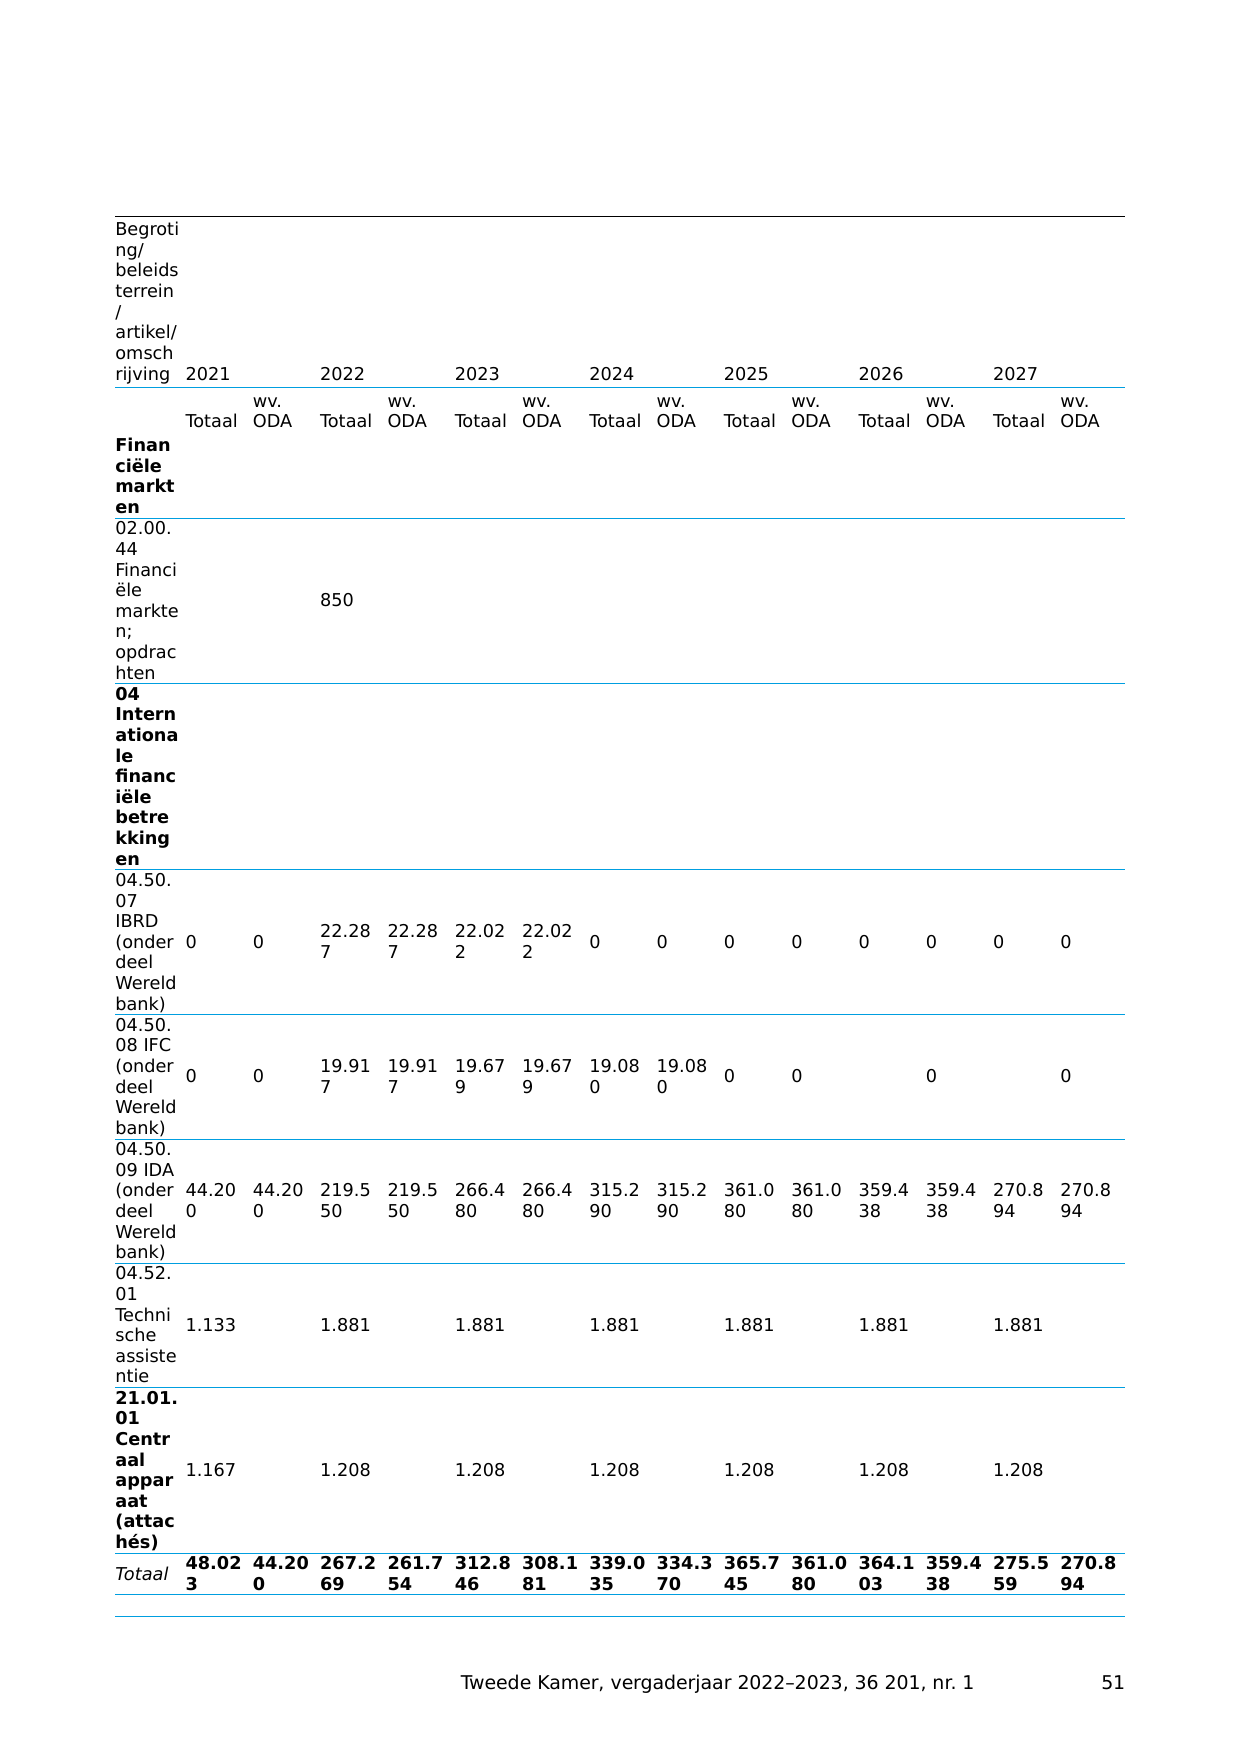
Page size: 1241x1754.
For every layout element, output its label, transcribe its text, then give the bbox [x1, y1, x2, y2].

table_cell [654, 1388, 721, 1553]
table_cell Totaal [317, 388, 384, 435]
table_cell wv. ODA [250, 388, 317, 435]
table_cell Totaal [586, 388, 653, 435]
table_cell 315.290 [586, 1140, 653, 1263]
table_cell 19.679 [452, 1015, 519, 1138]
table_cell 0 [654, 870, 721, 1014]
table_cell 1.208 [855, 1388, 923, 1553]
table_cell 1.208 [990, 1388, 1057, 1553]
table_cell 2026 [855, 217, 990, 387]
table_cell 0 [250, 870, 317, 1014]
table_cell 1.881 [452, 1264, 519, 1387]
table_cell 361.080 [788, 1140, 855, 1263]
table_cell 2021 [183, 217, 317, 387]
table_cell 0 [250, 1015, 317, 1138]
table_cell 1.881 [586, 1264, 653, 1387]
table_cell [788, 435, 855, 518]
table_cell 308.181 [519, 1554, 586, 1594]
table_cell 275.559 [990, 1554, 1057, 1594]
table_cell 2027 [990, 217, 1125, 387]
table_cell [519, 1595, 586, 1616]
table_cell [250, 435, 317, 518]
table_cell [250, 1595, 317, 1616]
table_cell [317, 1595, 384, 1616]
table_cell [250, 519, 317, 683]
table_cell 270.894 [990, 1140, 1057, 1263]
table_cell [990, 519, 1057, 683]
table_cell wv. ODA [1057, 388, 1125, 435]
table_cell [1057, 435, 1125, 518]
table_cell 266.480 [519, 1140, 586, 1263]
table_cell [115, 388, 182, 435]
table_cell [923, 519, 990, 683]
table_cell [317, 684, 384, 869]
table_cell 270.894 [1057, 1140, 1125, 1263]
table_cell 0 [923, 870, 990, 1014]
table_cell [586, 1595, 653, 1616]
table_cell 0 [855, 870, 923, 1014]
table_cell [183, 519, 250, 683]
table_cell [519, 1388, 586, 1553]
table_cell 0 [586, 870, 653, 1014]
table_cell [788, 519, 855, 683]
table_cell [250, 1388, 317, 1553]
table_cell 2024 [586, 217, 721, 387]
table_cell [855, 1595, 923, 1616]
table_cell 04.50.07 IBRD (onderdeel Wereldbank) [115, 870, 182, 1014]
table_cell [923, 1264, 990, 1387]
table_cell 361.080 [788, 1554, 855, 1594]
table_cell 219.550 [384, 1140, 452, 1263]
table_cell [384, 1264, 452, 1387]
table_cell 0 [990, 870, 1057, 1014]
table_cell [855, 684, 923, 869]
table_cell [452, 435, 519, 518]
table_cell 219.550 [317, 1140, 384, 1263]
table_cell [990, 1595, 1057, 1616]
table_cell 19.080 [586, 1015, 653, 1138]
table_cell 2022 [317, 217, 452, 387]
table_cell 0 [788, 870, 855, 1014]
table_cell 2025 [721, 217, 855, 387]
table_cell 48.023 [183, 1554, 250, 1594]
table_header Tabel 11 De HGIS horizontaal: meerjarencijfers per begrotingsartikel [115, 191, 1125, 216]
table_cell [788, 1595, 855, 1616]
table_cell Financiële markten [115, 435, 182, 518]
table_cell Totaal [990, 388, 1057, 435]
table_cell 359.438 [923, 1554, 990, 1594]
table_cell [183, 1595, 250, 1616]
table_cell wv. ODA [923, 388, 990, 435]
table_cell [586, 519, 653, 683]
table_cell 19.080 [654, 1015, 721, 1138]
table_cell 19.679 [519, 1015, 586, 1138]
table_cell [855, 1015, 923, 1138]
table_cell 21.01.01 Centraal apparaat (attachés) [115, 1388, 182, 1553]
table_cell Begroting/beleidsterrein/artikel/omschrijving [115, 217, 182, 387]
table_cell Totaal [855, 388, 923, 435]
table_cell 1.881 [317, 1264, 384, 1387]
table_cell 22.287 [384, 870, 452, 1014]
table_cell [788, 684, 855, 869]
table_cell 267.269 [317, 1554, 384, 1594]
table_cell 04.50.08 IFC (onderdeel Wereldbank) [115, 1015, 182, 1138]
table_cell [586, 684, 653, 869]
table_cell [115, 1595, 182, 1616]
table_cell 364.103 [855, 1554, 923, 1594]
table_cell [721, 519, 788, 683]
table_cell 1.133 [183, 1264, 250, 1387]
table_cell [1057, 1264, 1125, 1387]
table_cell [519, 435, 586, 518]
table_cell [183, 435, 250, 518]
table_cell 0 [1057, 1015, 1125, 1138]
table_cell [990, 1015, 1057, 1138]
table_cell 22.022 [452, 870, 519, 1014]
table_cell [452, 519, 519, 683]
table_cell 334.370 [654, 1554, 721, 1594]
table_cell 1.208 [317, 1388, 384, 1553]
table_cell [788, 1388, 855, 1553]
table_cell [923, 1388, 990, 1553]
table_cell 1.881 [721, 1264, 788, 1387]
table_cell [654, 519, 721, 683]
table_cell 0 [923, 1015, 990, 1138]
table_cell [384, 519, 452, 683]
table_cell 359.438 [855, 1140, 923, 1263]
table_cell [1057, 519, 1125, 683]
table_cell 1.881 [855, 1264, 923, 1387]
table_cell [923, 435, 990, 518]
table_cell [519, 684, 586, 869]
table_cell 0 [183, 1015, 250, 1138]
table_cell 2023 [452, 217, 586, 387]
table_cell [990, 684, 1057, 869]
table_cell [384, 684, 452, 869]
table_cell 261.754 [384, 1554, 452, 1594]
table_cell [519, 519, 586, 683]
table_cell 44.200 [183, 1140, 250, 1263]
table_cell 0 [721, 870, 788, 1014]
table_cell 1.167 [183, 1388, 250, 1553]
table_cell Totaal [115, 1554, 182, 1594]
table_cell 19.917 [384, 1015, 452, 1138]
table_cell 361.080 [721, 1140, 788, 1263]
table_cell [721, 1595, 788, 1616]
table_cell [519, 1264, 586, 1387]
table_cell 02.00.44 Financiële markten; opdrachten [115, 519, 182, 683]
table_cell wv. ODA [788, 388, 855, 435]
table_cell [183, 684, 250, 869]
table_cell [384, 1388, 452, 1553]
table_cell 22.022 [519, 870, 586, 1014]
table_cell Totaal [452, 388, 519, 435]
table_cell 04.52.01 Technische assistentie [115, 1264, 182, 1387]
table_cell [384, 435, 452, 518]
table_cell [1057, 1595, 1125, 1616]
table_cell 1.208 [452, 1388, 519, 1553]
table_cell [788, 1264, 855, 1387]
table_cell 850 [317, 519, 384, 683]
table_cell 0 [788, 1015, 855, 1138]
table_cell 19.917 [317, 1015, 384, 1138]
table_cell 0 [1057, 870, 1125, 1014]
table_cell [250, 1264, 317, 1387]
table_cell [923, 684, 990, 869]
table_cell [1057, 684, 1125, 869]
table_cell 0 [721, 1015, 788, 1138]
table_cell 365.745 [721, 1554, 788, 1594]
table_cell wv. ODA [384, 388, 452, 435]
table_cell [721, 684, 788, 869]
table_cell [654, 684, 721, 869]
table_cell 44.200 [250, 1554, 317, 1594]
table_cell 312.846 [452, 1554, 519, 1594]
table_cell 1.208 [721, 1388, 788, 1553]
table_cell 04 Internationale financiële betrekkingen [115, 684, 182, 869]
table_cell [1057, 1388, 1125, 1553]
table_cell [654, 1264, 721, 1387]
table_cell [855, 435, 923, 518]
table_cell wv. ODA [519, 388, 586, 435]
table_cell [384, 1595, 452, 1616]
table_cell [250, 684, 317, 869]
table_cell [452, 684, 519, 869]
table_cell 315.290 [654, 1140, 721, 1263]
table_cell [586, 435, 653, 518]
table_cell [990, 435, 1057, 518]
table_cell [855, 519, 923, 683]
table_cell 359.438 [923, 1140, 990, 1263]
table_cell 0 [183, 870, 250, 1014]
table_cell 44.200 [250, 1140, 317, 1263]
table_cell [317, 435, 384, 518]
table_cell 04.50.09 IDA (onderdeel Wereldbank) [115, 1140, 182, 1263]
table_cell wv. ODA [654, 388, 721, 435]
table_cell [654, 1595, 721, 1616]
table_cell 266.480 [452, 1140, 519, 1263]
table_cell [923, 1595, 990, 1616]
table_cell [654, 435, 721, 518]
table_cell Totaal [183, 388, 250, 435]
table_cell [721, 435, 788, 518]
table_cell [452, 1595, 519, 1616]
table_cell 22.287 [317, 870, 384, 1014]
table_cell 270.894 [1057, 1554, 1125, 1594]
table_cell 1.881 [990, 1264, 1057, 1387]
table_cell 1.208 [586, 1388, 653, 1553]
table_cell 339.035 [586, 1554, 653, 1594]
table_cell Totaal [721, 388, 788, 435]
